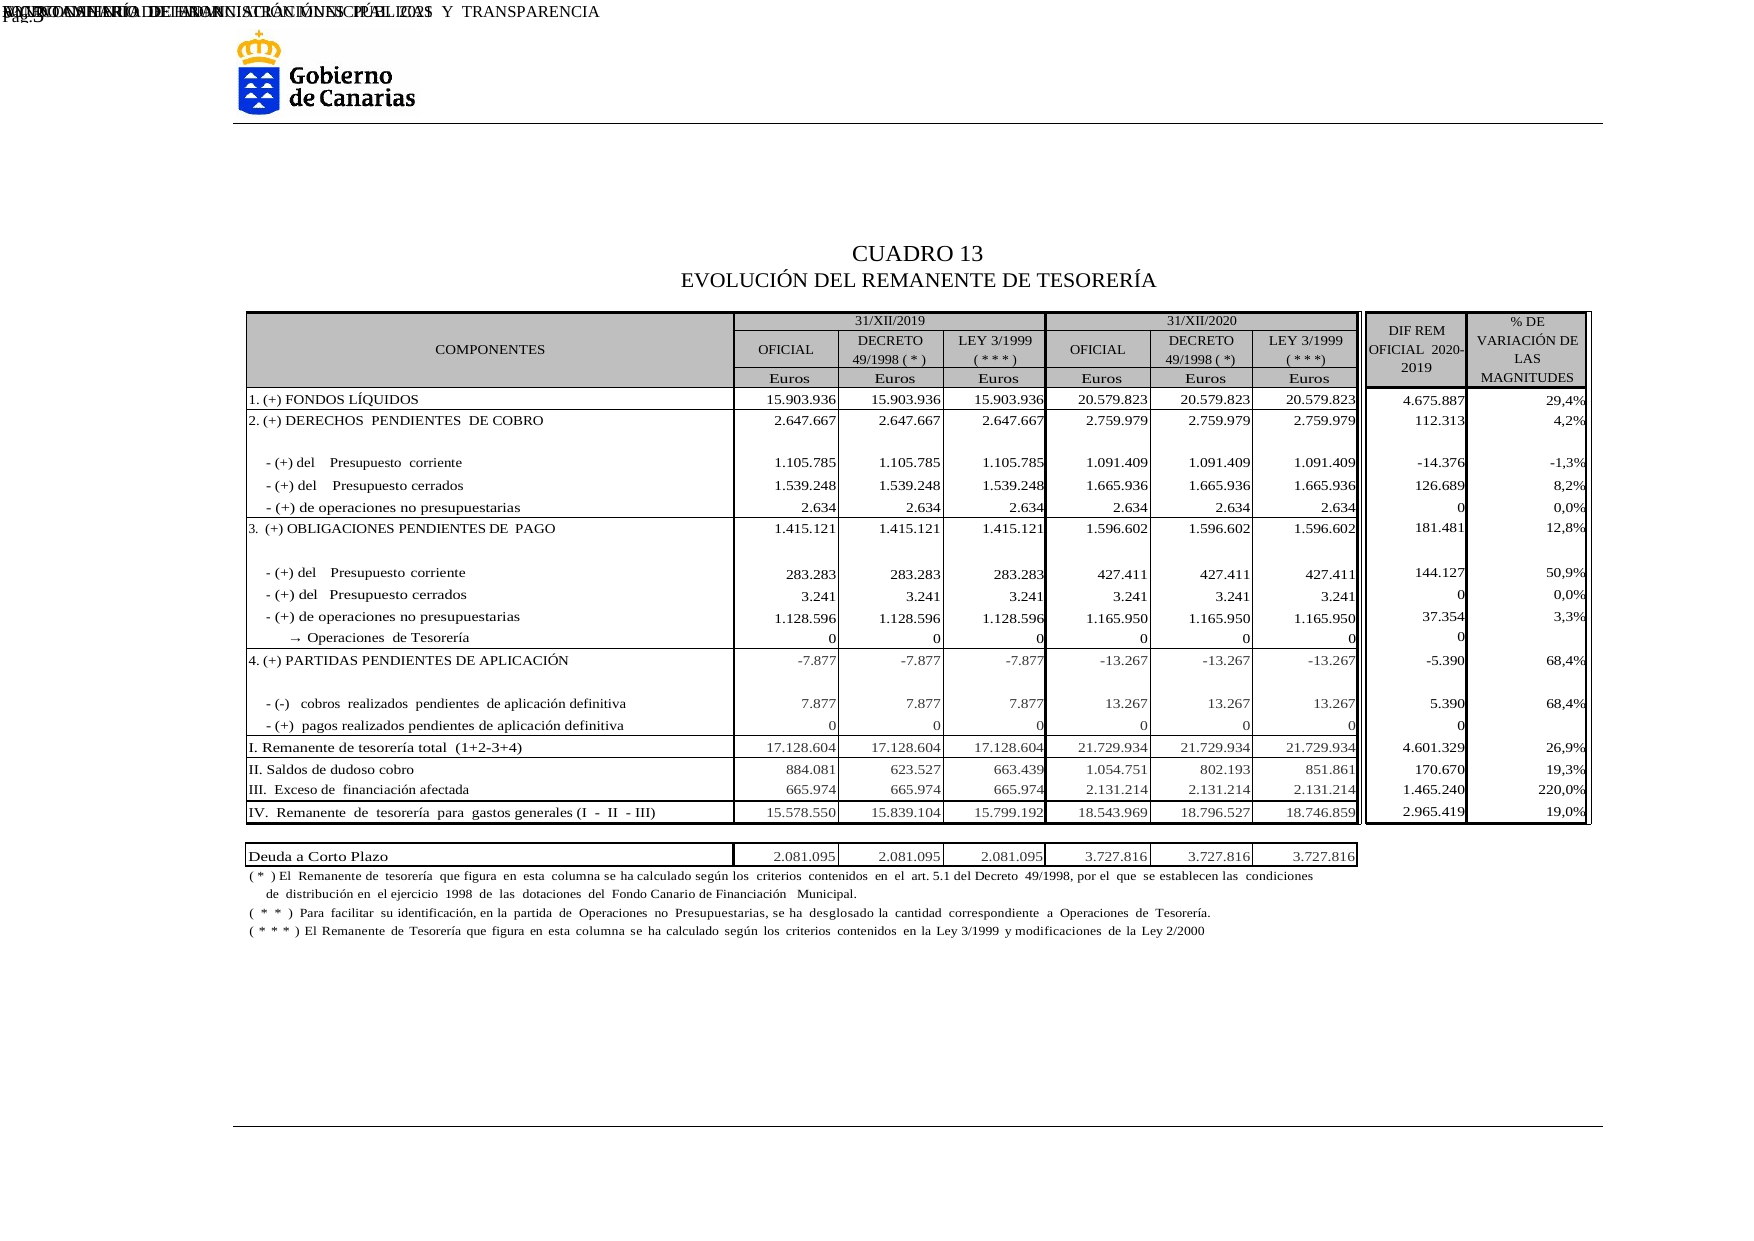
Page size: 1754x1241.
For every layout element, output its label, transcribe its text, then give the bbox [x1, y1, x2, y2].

table_cell 1.465.240 [1367, 780, 1465, 801]
table_cell 1.091.409 [1047, 441, 1150, 474]
table_cell 1. (+) FONDOS LÍQUIDOS [247, 388, 733, 409]
table_cell 1.665.936 [1047, 474, 1150, 496]
table_cell 1.415.121 [944, 518, 1044, 550]
table_cell - (+) de operaciones no presupuestarias [247, 496, 733, 517]
table_cell [1468, 715, 1585, 736]
table_cell -5.390 [1367, 649, 1465, 682]
table_header DIF REM OFICIAL 2020- 2019 [1367, 314, 1465, 386]
table_cell Euros [839, 368, 943, 387]
table_header 2.081.095 [839, 844, 943, 865]
table_cell Euros [944, 368, 1044, 387]
table_cell 0 [1253, 626, 1356, 648]
table_cell 665.974 [839, 779, 943, 800]
table_cell 0 [1367, 496, 1465, 518]
table_cell 126.689 [1367, 474, 1465, 496]
table_cell - (-) cobros realizados pendientes de aplicación definitiva [247, 682, 733, 714]
table_cell 4.601.329 [1367, 736, 1465, 758]
table_cell 15.799.192 [944, 802, 1044, 822]
table_cell 1.091.409 [1253, 441, 1356, 474]
table_cell 2.647.667 [839, 410, 943, 441]
table_cell 20.579.823 [1151, 388, 1252, 409]
table_cell 144.127 [1367, 550, 1465, 584]
table_cell 37.354 [1367, 605, 1465, 627]
table_cell 13.267 [1047, 682, 1150, 714]
table_cell 4.675.887 [1367, 389, 1465, 410]
table_cell 427.411 [1253, 550, 1356, 583]
table_cell DECRETO 49/1998 ( *) [1151, 331, 1252, 367]
table_cell 0 [1047, 714, 1150, 735]
table_cell 1.415.121 [735, 518, 838, 550]
table_cell 0,0% [1468, 496, 1585, 518]
table_cell 3,3% [1468, 605, 1585, 627]
table_header Deuda a Corto Plazo [246, 844, 732, 865]
table_cell 112.313 [1367, 410, 1465, 441]
table_cell [1468, 627, 1585, 648]
table_cell (+) OBLIGACIONES PENDIENTES DE PAGO (+) del Presupuesto corriente (+) del Presupuesto cerrados (+) de operaciones no presupuestarias → Operaciones de Tesorería [247, 518, 733, 648]
table_cell 2.131.214 [1047, 779, 1150, 800]
table_cell 1.165.950 [1151, 605, 1252, 626]
table_cell 15.903.936 [735, 388, 838, 409]
table_cell 68,4% [1468, 649, 1585, 682]
table_cell 1.054.751 [1047, 758, 1150, 779]
table_cell 2.634 [1151, 496, 1252, 517]
table_cell 427.411 [1151, 550, 1252, 583]
table_cell 802.193 [1151, 758, 1252, 779]
table_cell 13.267 [1151, 682, 1252, 714]
table_cell 2.965.419 [1367, 801, 1465, 822]
table_cell 19,3% [1468, 758, 1585, 779]
table_cell 623.527 [839, 758, 943, 779]
table_cell 4,2% [1468, 410, 1585, 441]
table_cell 1.665.936 [1151, 474, 1252, 496]
table_cell 1.105.785 [839, 441, 943, 474]
table_cell 3.241 [1151, 584, 1252, 605]
table_cell 1.665.936 [1253, 474, 1356, 496]
table_cell 1.128.596 [839, 605, 943, 626]
table_cell 7.877 [735, 682, 838, 714]
table_cell -7.877 [839, 649, 943, 682]
table_cell 0 [1047, 626, 1150, 648]
table_cell 1.596.602 [1253, 518, 1356, 550]
table_cell 1.415.121 [839, 518, 943, 550]
table_cell 1.539.248 [944, 474, 1044, 496]
table_cell -14.376 [1367, 441, 1465, 474]
table_cell 7.877 [839, 682, 943, 714]
text ( * * ) Para facilitar su identificación, en la partida de Operaciones no Presupuestarias, se ha desglosado la cantidad correspondiente a Operaciones de Tesorería. ( * * * ) El Remanente de Tesorería que figura en esta columna se ha calculado según los criterios contenidos en la Ley 3/1999 y modificaciones de la Ley 2/2000 [249, 905, 1214, 938]
table_header 31/XII/2019 [735, 314, 1044, 330]
table_cell 2.634 [1253, 496, 1356, 517]
table_cell 2.647.667 [735, 410, 838, 441]
table_cell - (+) del Presupuesto cerrados [247, 474, 733, 496]
table_cell 29,4% [1468, 389, 1585, 410]
table_cell -7.877 [944, 649, 1044, 682]
text CUADRO 13 [523, 240, 1312, 267]
table_cell 2.759.979 [1151, 410, 1252, 441]
table_cell III. Exceso de financiación afectada [247, 779, 733, 800]
table_cell OFICIAL [735, 331, 838, 367]
table_cell 2.759.979 [1253, 410, 1356, 441]
table_cell LEY 3/1999 ( * * * ) [944, 331, 1044, 367]
table_cell 2.131.214 [1253, 779, 1356, 800]
table_cell 68,4% [1468, 682, 1585, 714]
table_cell 0 [944, 626, 1044, 648]
table_cell 20.579.823 [1253, 388, 1356, 409]
table_header 3.727.816 [1046, 844, 1150, 865]
table_cell 2. (+) DERECHOS PENDIENTES DE COBRO [247, 410, 733, 441]
table_cell 15.578.550 [735, 802, 838, 822]
table_cell 15.839.104 [839, 802, 943, 822]
table_cell Euros [735, 368, 838, 387]
table_cell 1.128.596 [735, 605, 838, 626]
table_cell 1.165.950 [1047, 605, 1150, 626]
table_cell 13.267 [1253, 682, 1356, 714]
table_cell 0 [1367, 584, 1465, 605]
table_header % DE VARIACIÓN DE LAS MAGNITUDES [1468, 314, 1585, 386]
table_cell 0 [735, 714, 838, 735]
table_cell 2.634 [1047, 496, 1150, 517]
table_cell 884.081 [735, 758, 838, 779]
table_cell 3.241 [1047, 584, 1150, 605]
table_cell 7.877 [944, 682, 1044, 714]
table_cell 1.596.602 [1047, 518, 1150, 550]
table_cell 1.539.248 [735, 474, 838, 496]
table_cell 2.634 [944, 496, 1044, 517]
table_cell 1.128.596 [944, 605, 1044, 626]
table_cell 0 [1367, 715, 1465, 736]
table_header 2.081.095 [944, 844, 1044, 865]
table_cell 15.903.936 [839, 388, 943, 409]
table_cell DECRETO 49/1998 ( * ) [839, 331, 943, 367]
table_cell 0 [839, 626, 943, 648]
table_cell 4. (+) PARTIDAS PENDIENTES DE APLICACIÓN [247, 649, 733, 682]
table_cell 2.647.667 [944, 410, 1044, 441]
table_header 2.081.095 [735, 844, 838, 865]
table_cell 665.974 [735, 779, 838, 800]
table_cell -7.877 [735, 649, 838, 682]
table_cell 665.974 [944, 779, 1044, 800]
table_cell 17.128.604 [839, 736, 943, 757]
text EVOLUCIÓN DEL REMANENTE DE TESORERÍA [524, 268, 1313, 292]
table_cell 2.131.214 [1151, 779, 1252, 800]
table_cell 8,2% [1468, 474, 1585, 496]
table_cell 21.729.934 [1151, 736, 1252, 757]
table_cell 26,9% [1468, 736, 1585, 758]
table_cell IV. Remanente de tesorería para gastos generales (I - II - III) [247, 802, 733, 822]
table_cell 3.241 [1253, 584, 1356, 605]
table_cell -13.267 [1047, 649, 1150, 682]
table_cell 427.411 [1047, 550, 1150, 583]
table_cell 1.091.409 [1151, 441, 1252, 474]
table_cell 5.390 [1367, 682, 1465, 714]
table_cell -13.267 [1151, 649, 1252, 682]
text ( * ) El Remanente de tesorería que figura en esta columna se ha calculado según los criterios contenidos en el art. 5.1 del Decreto 49/1998, por el que se establecen las condiciones de distribución en el ejercicio 1998 de las dotaciones del Fondo Canario de Financiación Municipal. [249, 869, 1326, 901]
picture [236, 29, 422, 118]
table_cell - (+) del Presupuesto corriente [247, 441, 733, 474]
table_cell 181.481 [1367, 518, 1465, 550]
table_cell OFICIAL [1047, 331, 1150, 367]
table_cell 170.670 [1367, 758, 1465, 779]
table_cell 3.241 [735, 584, 838, 605]
table_cell 12,8% [1468, 518, 1585, 550]
table_cell - (+) pagos realizados pendientes de aplicación definitiva [247, 714, 733, 735]
table_cell 2.634 [839, 496, 943, 517]
table_cell 1.596.602 [1151, 518, 1252, 550]
table_cell 3.241 [944, 584, 1044, 605]
table_cell 0 [1151, 714, 1252, 735]
table_cell 19,0% [1468, 801, 1585, 822]
table_cell 21.729.934 [1253, 736, 1356, 757]
table_cell -1,3% [1468, 441, 1585, 474]
table_cell I. Remanente de tesorería total (1+2-3+4) [247, 736, 733, 757]
table_cell 50,9% [1468, 550, 1585, 584]
table_cell 1.165.950 [1253, 605, 1356, 626]
table_header COMPONENTES [247, 314, 733, 387]
table_cell 283.283 [735, 550, 838, 583]
table_cell 0 [735, 626, 838, 648]
table_cell 15.903.936 [944, 388, 1044, 409]
table_cell 0 [944, 714, 1044, 735]
table_cell 20.579.823 [1047, 388, 1150, 409]
table_cell 0 [839, 714, 943, 735]
table_cell 18.746.859 [1253, 802, 1356, 822]
table_cell LEY 3/1999 ( * * *) [1253, 331, 1356, 367]
table_header 31/XII/2020 [1047, 314, 1356, 330]
table_cell 18.796.527 [1151, 802, 1252, 822]
table_cell 283.283 [944, 550, 1044, 583]
table_cell 0 [1253, 714, 1356, 735]
table_cell 2.759.979 [1047, 410, 1150, 441]
table_cell 17.128.604 [944, 736, 1044, 757]
table_cell 851.861 [1253, 758, 1356, 779]
table_cell 1.105.785 [944, 441, 1044, 474]
table_cell 0,0% [1468, 584, 1585, 605]
table_cell II. Saldos de dudoso cobro [247, 758, 733, 779]
table_cell 283.283 [839, 550, 943, 583]
table_cell 21.729.934 [1047, 736, 1150, 757]
table_cell Euros [1151, 368, 1252, 387]
table_cell 1.105.785 [735, 441, 838, 474]
table_cell 1.539.248 [839, 474, 943, 496]
table_cell 18.543.969 [1047, 802, 1150, 822]
table_cell 0 [1151, 626, 1252, 648]
table_cell Euros [1253, 368, 1356, 387]
table_header 3.727.816 [1253, 844, 1356, 865]
table_header 3.727.816 [1151, 844, 1252, 865]
table_cell -13.267 [1253, 649, 1356, 682]
table_cell 2.634 [735, 496, 838, 517]
table_cell 3.241 [839, 584, 943, 605]
table_cell 0 [1367, 627, 1465, 648]
table_cell Euros [1047, 368, 1150, 387]
table_cell 220,0% [1468, 780, 1585, 801]
table_cell 663.439 [944, 758, 1044, 779]
table_cell 17.128.604 [735, 736, 838, 757]
